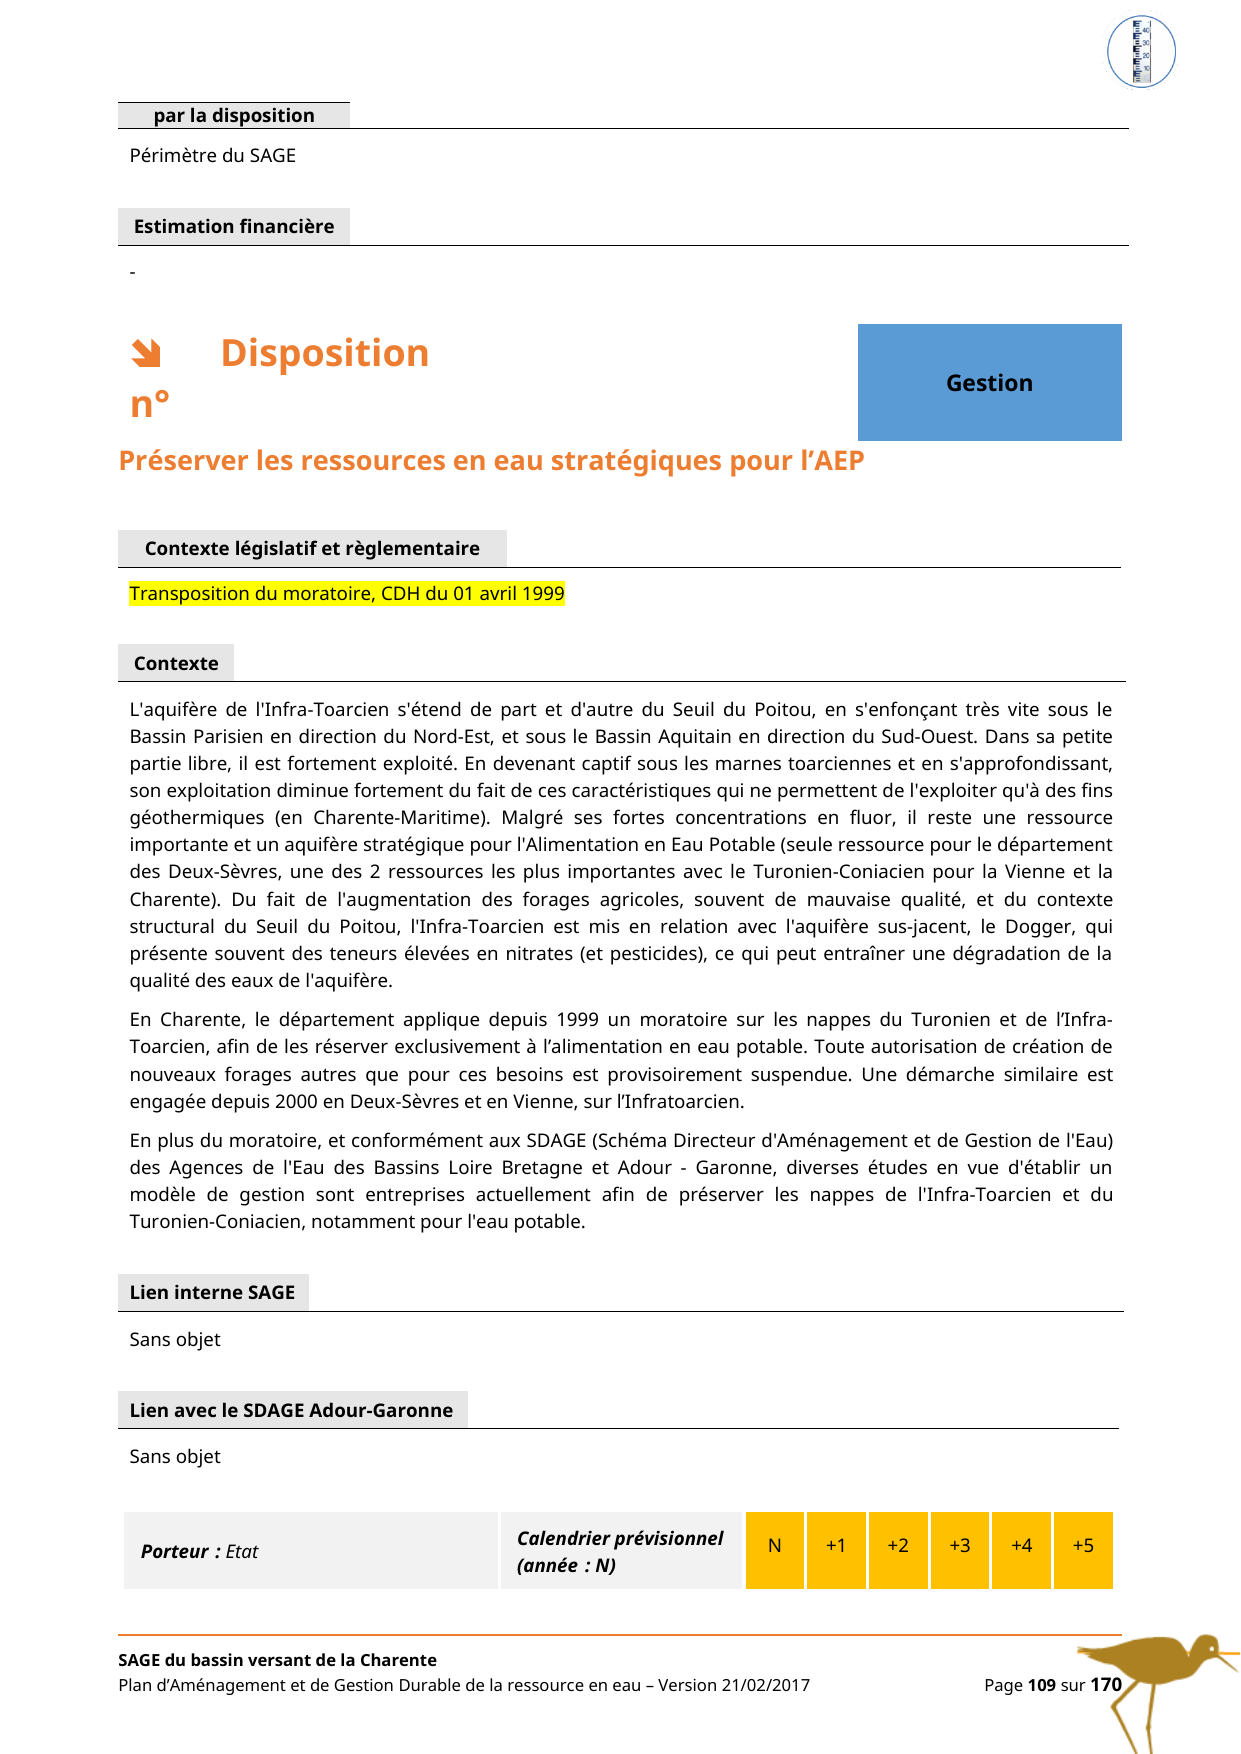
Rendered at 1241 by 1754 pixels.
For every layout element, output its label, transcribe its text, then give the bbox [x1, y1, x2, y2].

table_cell +3 [931, 1512, 989, 1589]
table_header par la disposition [118, 103, 350, 128]
table_header [507, 530, 1121, 567]
table_cell +2 [869, 1512, 928, 1589]
table_header  Disposition n° [118, 324, 420, 441]
table_cell Porteur : Etat [124, 1512, 498, 1589]
table_header [350, 102, 1129, 128]
table_cell +4 [992, 1512, 1051, 1589]
table_header [1121, 530, 1126, 567]
table_cell +1 [807, 1512, 866, 1589]
table_cell [350, 208, 1129, 245]
table_cell +5 [1054, 1512, 1113, 1589]
table_cell [1119, 1428, 1124, 1508]
table_cell N [746, 1512, 804, 1589]
table_cell Contexte [118, 644, 234, 681]
table_cell [1119, 1391, 1124, 1428]
table_cell [1121, 567, 1126, 644]
table_cell [468, 1391, 1119, 1428]
subtitle Préserver les ressources en eau stratégiques pour l’AEP [118, 441, 1122, 478]
table_cell L'aquifère de l'Infra-Toarcien s'étend de part et d'autre du Seuil du Poitou, en s'enfonçant très vite sous le Bassin Parisien en direction du Nord-Est, et sous le Bassin Aquitain en direction du Sud-Ouest. Dans sa petite partie libre, il est fortement exploité. En devenant captif sous les marnes toarciennes et en s'approfondissant, son exploitation diminue fortement du fait de ces caractéristiques qui ne permettent de l'exploiter qu'à des fins géothermiques (en Charente-Maritime). Malgré ses fortes concentrations en fluor, il reste une ressource importante et un aquifère stratégique pour l'Alimentation en Eau Potable (seule ressource pour le département des Deux-Sèvres, une des 2 ressources les plus importantes avec le Turonien-Coniacien pour la Vienne et la Charente). Du fait de l'augmentation des forages agricoles, souvent de mauvaise qualité, et du contexte structural du Seuil du Poitou, l'Infra-Toarcien est mis en relation avec l'aquifère sus-jacent, le Dogger, qui présente souvent des teneurs élevées en nitrates (et pesticides), ce qui peut entraîner une dégradation de la qualité des eaux de l'aquifère. En Charente, le département applique depuis 1999 un moratoire sur les nappes du Turonien et de l’Infra-Toarcien, afin de les réserver exclusivement à l’alimentation en eau potable. Toute autorisation de création de nouveaux forages autres que pour ces besoins est provisoirement suspendue. Une démarche similaire est engagée depuis 2000 en Deux-Sèvres et en Vienne, sur l’Infratoarcien. En plus du moratoire, et conformément aux SDAGE (Schéma Directeur d'Aménagement et de Gestion de l'Eau) des Agences de l'Eau des Bassins Loire Bretagne et Adour - Garonne, diverses études en vue d'établir un modèle de gestion sont entreprises actuellement afin de préserver les nappes de l'Infra-Toarcien et du Turonien-Coniacien, notamment pour l'eau potable. [118, 682, 1126, 1234]
table_cell Calendrier prévisionnel (année : N) [501, 1512, 742, 1589]
table_header Lien interne SAGE [118, 1274, 309, 1311]
table_header [420, 324, 857, 441]
table_cell Sans objet [118, 1429, 1119, 1508]
table_cell Estimation financière [118, 208, 350, 245]
table_cell Transposition du moratoire, CDH du 01 avril 1999 [118, 568, 1121, 644]
table_cell [235, 644, 1126, 681]
table_cell Périmètre du SAGE [118, 129, 1129, 208]
table_cell - [118, 246, 1129, 284]
table_cell Lien avec le SDAGE Adour-Garonne [118, 1391, 468, 1428]
table_header Gestion [858, 324, 1122, 441]
table_header Contexte législatif et règlementaire [118, 530, 507, 567]
table_cell [1119, 1509, 1124, 1589]
table_cell Sans objet [118, 1312, 1124, 1391]
table_header [309, 1274, 1124, 1311]
